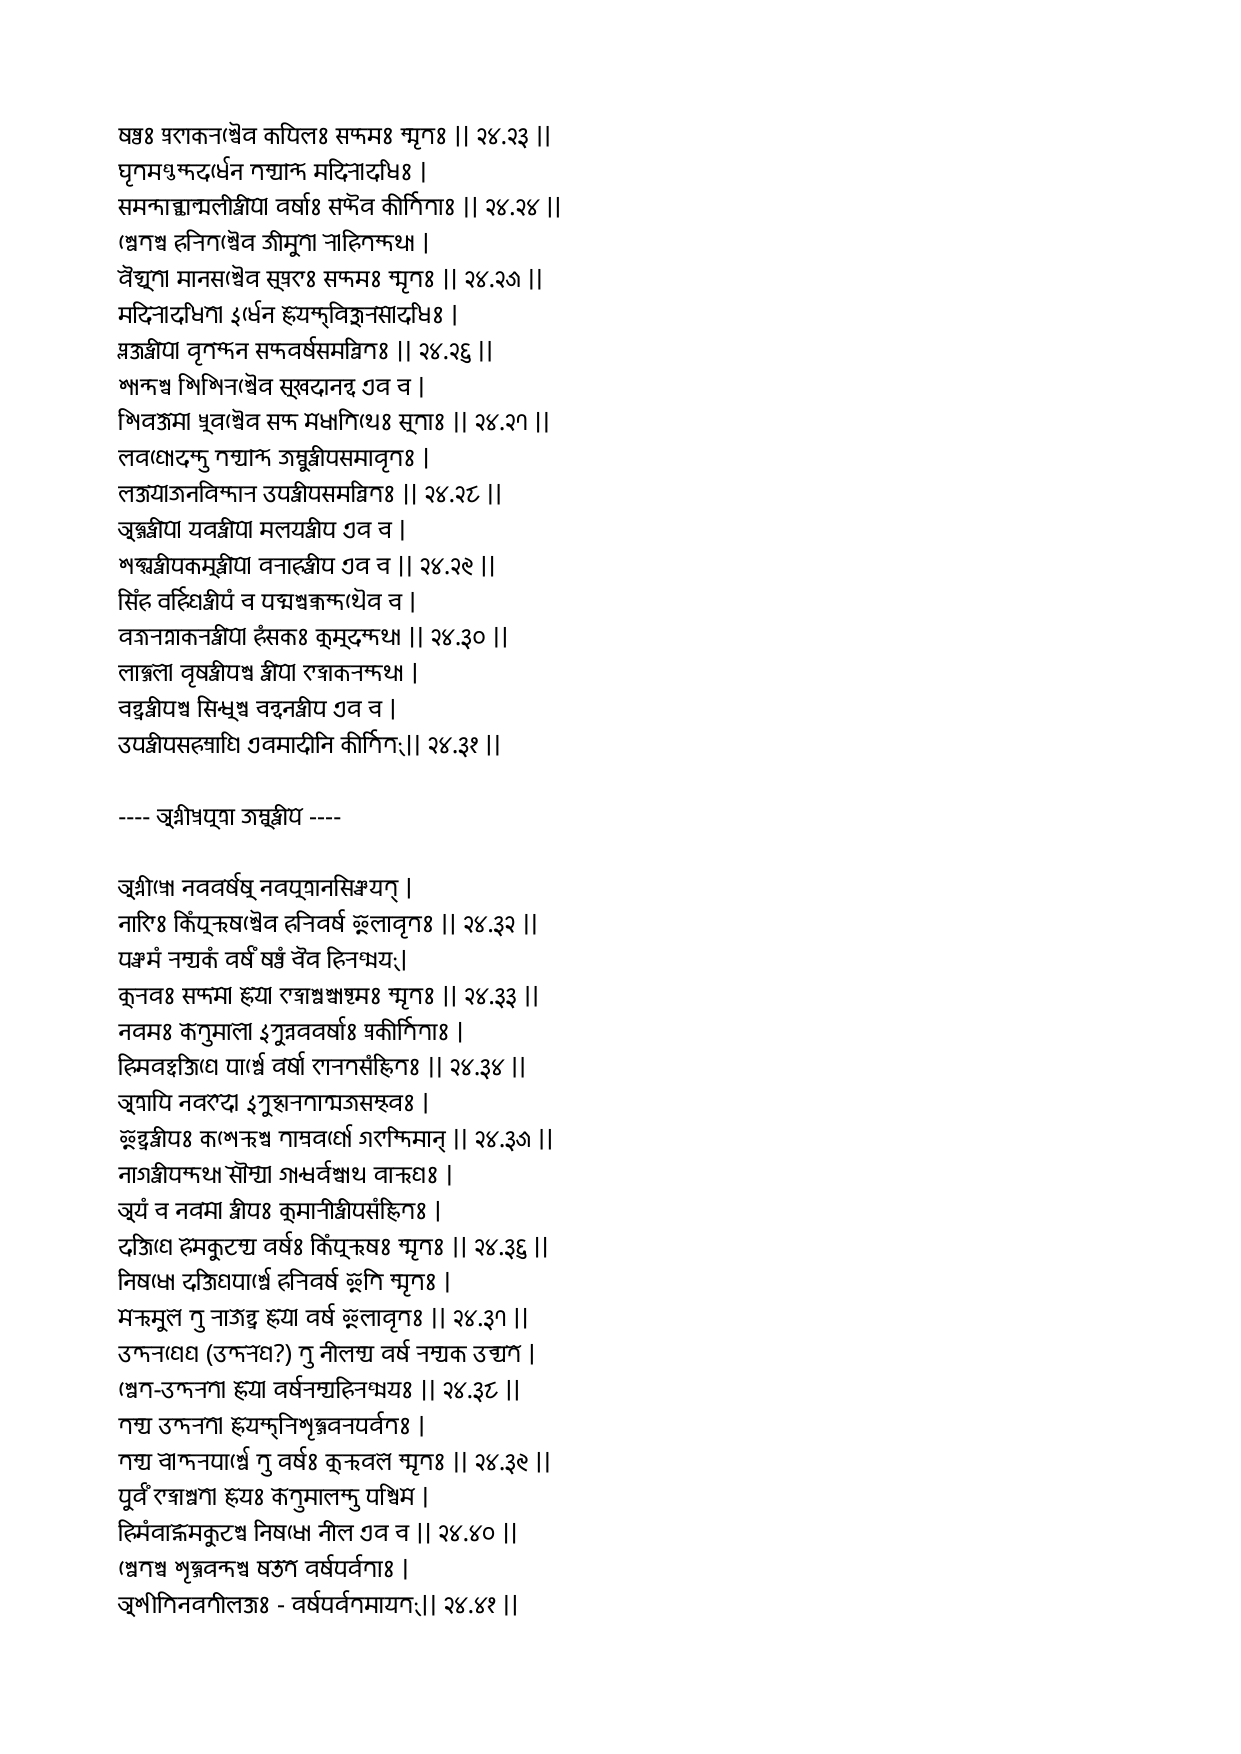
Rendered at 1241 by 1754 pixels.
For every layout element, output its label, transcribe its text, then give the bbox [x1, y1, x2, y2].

text 𑐩𑐾𑐬𑐸𑐩𑐹𑐮𑐾 𑐟𑐸 𑐬𑐵𑐖𑐾𑐣𑑂𑐡𑑂𑐬 𑐖𑑂𑐘𑐾𑐫𑑀 𑐰𑐬𑑂𑐲 𑐂𑐮𑐵𑐰𑐺𑐟𑑅 𑑋𑑋 𑑒𑑔.𑑓𑑗 𑑋𑑋 [118, 1301, 1122, 1336]
text 𑐱𑑂𑐰𑐾𑐟𑐱𑑂𑐔 𑐱𑐺𑐒𑑂𑐐𑐰𑐣𑑂𑐟𑐱𑑂𑐔 𑐲𑐜𑐾𑐟𑐾 𑐰𑐬𑑂𑐲𑐥𑐬𑑂𑐰𑐟𑐵𑑅 𑑋 [118, 1551, 1122, 1587]
text 𑐀𑐟𑑂𑐬𑐵𑐥𑐶 𑐣𑐰𑐨𑐾𑐡𑑀 𑑇𑐨𑐹𑐡𑑂𑐨𑐵𑐬𑐟𑐵𑐟𑑂𑐩𑐖𑐳𑐩𑑂𑐨𑐰𑑅 𑑋 [118, 1086, 1122, 1121]
text 𑐎𑐸𑐬𑐰𑑅 𑐳𑐥𑑂𑐟𑐩𑑀 𑐖𑑂𑐘𑐾𑐫𑑀 𑐨𑐡𑑂𑐬𑐵𑐱𑑂𑐰𑐱𑑂𑐔𑐵𑐲𑑂𑐚𑐩𑑅 𑐳𑑂𑐩𑐺𑐟𑑅 𑑋𑑋 𑑒𑑔.𑑓𑑓 𑑋𑑋 [118, 978, 1122, 1014]
text 𑐮𑐎𑑂𑐲𑐫𑑀𑐖𑐣𑐰𑐶𑐳𑑂𑐟𑐵𑐬 𑐄𑐥𑐡𑑂𑐰𑐷𑐥𑐳𑐩𑐣𑑂𑐰𑐶𑐟𑑅 𑑋𑑋 𑑒𑑔.𑑒𑑘 𑑋𑑋 [118, 476, 1122, 512]
text 𑐣𑐵𑐐𑐡𑑂𑐰𑐷𑐥𑐳𑑂𑐟𑐠𑐵 𑐳𑑁𑐩𑑂𑐫𑑀 𑐐𑐵𑐣𑑂𑐢𑐬𑑂𑐰𑐱𑑂𑐔𑐵𑐠 𑐰𑐵𑐬𑐸𑐞𑑅 𑑋 [118, 1157, 1122, 1193]
text 𑐰𑐿𑐡𑑂𑐫𑐸𑐟𑑀 𑐩𑐵𑐣𑐳𑐱𑑂𑐔𑐿𑐰 𑐳𑐸𑐥𑑂𑐬𑐨𑑅 𑐳𑐥𑑂𑐟𑐩𑑅 𑐳𑑂𑐩𑐺𑐟𑑅 𑑋𑑋 𑑒𑑔.𑑒𑑕 𑑋𑑋 [118, 261, 1122, 297]
text 𑐳𑐶𑑄𑐴 𑐧𑐬𑑂𑐴𑐶𑐞𑐡𑑂𑐰𑐷𑐥𑑄 𑐔 𑐥𑐡𑑂𑐩𑐱𑑂𑐔𑐎𑑂𑐬𑐳𑑂𑐟𑐠𑐿𑐰 𑐔 𑑋 [118, 584, 1122, 620]
text 𑐩𑐡𑐶𑐬𑑀𑐡𑐢𑐶𑐟𑑀 𑑇𑐬𑑂𑐢𑐾𑐣 𑐖𑑂𑐘𑐾𑐫𑐳𑑂𑐟𑑂𑐰𑐶𑐎𑑂𑐲𑐸𑐬𑐳𑑀𑐡𑐢𑐶𑑅 𑑋 [118, 297, 1122, 333]
text 𑐣𑐰𑐩𑑅 𑐎𑐾𑐟𑐸𑐩𑐵𑐮𑑀 𑑇𑐨𑐹𑐣𑑂𑐣𑐰𑐰𑐬𑑂𑐲𑐵𑑅 𑐥𑑂𑐬𑐎𑐷𑐬𑑂𑐟𑐶𑐟𑐵𑑅 𑑋 [118, 1014, 1122, 1050]
text 𑐑𑐺𑐟𑐩𑐞𑑂𑐜𑐳𑑂𑐟𑐡𑐬𑑂𑐢𑐾𑐣 𑐟𑐳𑑂𑐫𑐵𑐣𑑂𑐟𑐾 𑐩𑐡𑐶𑐬𑑀𑐡𑐢𑐶𑑅 𑑋 [118, 154, 1122, 190]
text 𑐀𑐐𑑂𑐣𑐷𑐢𑑂𑐬𑑀 𑐣𑐰𑐰𑐬𑑂𑐲𑐾𑐲𑐸 𑐣𑐰𑐥𑐸𑐟𑑂𑐬𑐵𑐣𑐳𑐶𑐘𑑂𑐔𑐫𑐟𑑂 𑑋 [118, 871, 1122, 906]
text 𑐀𑐫𑑄 𑐔 𑐣𑐰𑐩𑑀 𑐡𑑂𑐰𑐷𑐥𑑅 𑐎𑐸𑐩𑐵𑐬𑐷𑐡𑑂𑐰𑐷𑐥𑐳𑑄𑐖𑑂𑐘𑐶𑐟𑑅 𑑋 [118, 1193, 1122, 1229]
text 𑐡𑐎𑑂𑐲𑐶𑐞𑐾 𑐴𑐾𑐩𑐎𑐹𑐚𑐳𑑂𑐫 𑐰𑐬𑑂𑐲𑑅 𑐎𑐶𑑄𑐥𑐸𑐬𑐸𑐲𑑅 𑐳𑑂𑐩𑐺𑐟𑑅 𑑋𑑋 𑑒𑑔.𑑓𑑖 𑑋𑑋 [118, 1229, 1122, 1265]
text 𑐣𑐶𑐲𑐢𑑀 𑐡𑐎𑑂𑐲𑐶𑐞𑐥𑐵𑐬𑑂𑐱𑑂𑐰𑐾 𑐴𑐬𑐶𑐰𑐬𑑂𑐲 𑐂𑐟𑐶 𑐳𑑂𑐩𑐺𑐟𑑅 𑑋 [118, 1265, 1122, 1301]
text 𑐲𑐲𑑂𑐛𑑅 𑐥𑑂𑐬𑐨𑐵𑐎𑐬𑐱𑑂𑐔𑐿𑐰 𑐎𑐥𑐶𑐮𑑅 𑐳𑐥𑑂𑐟𑐩𑑅 𑐳𑑂𑐩𑐺𑐟𑑅 𑑋𑑋 𑑒𑑔.𑑒𑑓 𑑋𑑋 [118, 118, 1122, 154]
text 𑐮𑐰𑐞𑑀𑐡𑐳𑑂𑐟𑐸 𑐟𑐳𑑂𑐫𑐵𑐣𑑂𑐟𑐾 𑐖𑐩𑑂𑐧𑐹𑐡𑑂𑐰𑐷𑐥𑐳𑐩𑐵𑐰𑐺𑐟𑑅 𑑋 [118, 441, 1122, 476]
text 𑐀𑐒𑑂𑐐𑐡𑑂𑐰𑐷𑐥𑑀 𑐫𑐰𑐡𑑂𑐰𑐷𑐥𑑀 𑐩𑐮𑐫𑐡𑑂𑐰𑐷𑐥 𑐊𑐰 𑐔 𑑋 [118, 512, 1122, 548]
text 𑐄𑐥𑐡𑑂𑐰𑐷𑐥𑐳𑐴𑐳𑑂𑐬𑐵𑐞𑐶 𑐊𑐰𑐩𑐵𑐡𑐷𑐣𑐶 𑐎𑐷𑐬𑑂𑐟𑐶𑐟𑑈𑑋𑑋 𑑒𑑔.𑑓𑑑 𑑋𑑋 [118, 727, 1122, 763]
text 𑐥𑐘𑑂𑐔𑐩𑑄 𑐬𑐩𑑂𑐫𑐎𑑄 𑐰𑐬𑑂𑐲𑑄 𑐲𑐲𑑂𑐛𑑄 𑐔𑐿𑐰 𑐴𑐶𑐬𑐞𑑂𑐩𑐫𑑈𑑋 [118, 942, 1122, 978]
text 𑐥𑐹𑐬𑑂𑐰𑑄 𑐨𑐡𑑂𑐬𑐵𑐱𑑂𑐰𑐟𑑀 𑐖𑑂𑐘𑐾𑐫𑑅 𑐎𑐾𑐟𑐸𑐩𑐵𑐮𑐳𑑂𑐟𑐸 𑐥𑐱𑑂𑐔𑐶𑐩𑐾 𑑋 [118, 1480, 1122, 1516]
text 𑐄𑐟𑑂𑐟𑐬𑐞𑐾𑐞 (𑐄𑐟𑑂𑐟𑐬𑐾𑐞?) 𑐟𑐸 𑐣𑐷𑐮𑐳𑑂𑐫 𑐰𑐬𑑂𑐲 𑐬𑐩𑑂𑐫𑐎 𑐄𑐔𑑂𑐫𑐟𑐾 𑑋 [118, 1336, 1122, 1372]
text 𑐱𑐶𑐰𑐎𑑂𑐲𑐾𑐩𑑀 𑐢𑑂𑐬𑐸𑐰𑐱𑑂𑐔𑐿𑐰 𑐳𑐥𑑂𑐟 𑐩𑐾𑐢𑐵𑐟𑐶𑐠𑐾𑑅 𑐳𑐸𑐟𑐵𑑅 𑑋𑑋 𑑒𑑔.𑑒𑑗 𑑋𑑋 [118, 405, 1122, 441]
text 𑐳𑐩𑐣𑑂𑐟𑐵𑐔𑑂𑐕𑐵𑐮𑑂𑐩𑐮𑐷𑐡𑑂𑐰𑐷𑐥𑑀 𑐰𑐬𑑂𑐲𑐵𑑅 𑐳𑐥𑑂𑐟𑐿𑐰 𑐎𑐷𑐬𑑂𑐟𑐶𑐟𑐵𑑅 𑑋𑑋 𑑒𑑔.𑑒𑑔 𑑋𑑋 [118, 190, 1122, 226]
text 𑐣𑐵𑐨𑐶𑑅 𑐎𑐶𑑄𑐥𑐸𑐬𑐸𑐲𑐱𑑂𑐔𑐿𑐰 𑐴𑐬𑐶𑐰𑐬𑑂𑐲 𑐂𑐮𑐵𑐰𑐺𑐟𑑅 𑑋𑑋 𑑒𑑔.𑑓𑑒 𑑋𑑋 [118, 906, 1122, 942]
text 𑐱𑑂𑐰𑐾𑐟-𑐄𑐟𑑂𑐟𑐬𑐟𑑀 𑐖𑑂𑐘𑐾𑐫𑑀 𑐰𑐬𑑂𑐲𑐬𑐩𑑂𑐫𑐴𑐶𑐬𑐞𑑂𑐩𑐫𑑅 𑑋𑑋 𑑒𑑔.𑑓𑑘 𑑋𑑋 [118, 1372, 1122, 1408]
text 𑐥𑑂𑐮𑐎𑑂𑐲𑐡𑑂𑐰𑐷𑐥𑑀 𑐰𑐺𑐟𑐳𑑂𑐟𑐾𑐣 𑐳𑐥𑑂𑐟𑐰𑐬𑑂𑐲𑐳𑐩𑐣𑑂𑐰𑐶𑐟𑑅 𑑋𑑋 𑑒𑑔.𑑒𑑖 𑑋𑑋 [118, 333, 1122, 369]
text 𑐱𑐵𑐣𑑂𑐟𑐱𑑂𑐔 𑐱𑐶𑐱𑐶𑐬𑐱𑑂𑐔𑐿𑐰 𑐳𑐸𑐏𑐡𑐵𑐣𑐣𑑂𑐡 𑐊𑐰 𑐔 𑑋 [118, 369, 1122, 405]
text 𑐟𑐳𑑂𑐫 𑐄𑐟𑑂𑐟𑐬𑐟𑑀 𑐖𑑂𑐘𑐾𑐫𑐳𑑂𑐟𑑂𑐬𑐶𑐱𑐺𑐒𑑂𑐐𑐰𑐬𑐥𑐬𑑂𑐰𑐟𑑅 𑑋 [118, 1408, 1122, 1444]
text ---- 𑐀𑐐𑑂𑐣𑐷𑐢𑑂𑐬𑐥𑐸𑐟𑑂𑐬𑐵 𑐖𑐩𑑂𑐧𑐸𑐡𑑂𑐰𑐷𑐥𑐾 ---- [118, 799, 1122, 835]
text 𑐟𑐳𑑂𑐫 𑐔𑑀𑐟𑑂𑐟𑐬𑐥𑐵𑐬𑑂𑐱𑑂𑐰𑐾 𑐟𑐸 𑐰𑐬𑑂𑐲𑑅 𑐎𑐸𑐬𑐸𑐰𑐮𑐾 𑐳𑑂𑐩𑐺𑐟𑑅 𑑋𑑋 𑑒𑑔.𑑓𑑙 𑑋𑑋 [118, 1444, 1122, 1480]
text 𑐂𑐣𑑂𑐡𑑂𑐬𑐡𑑂𑐰𑐷𑐥𑑅 𑐎𑐱𑐾𑐬𑐸𑐱𑑂𑐔 𑐟𑐵𑐩𑑂𑐬𑐰𑐬𑑂𑐞𑑀 𑐐𑐨𑐳𑑂𑐟𑐶𑐩𑐵𑐣𑑂 𑑋𑑋 𑑒𑑔.𑑓𑑕 𑑋𑑋 [118, 1121, 1122, 1157]
text 𑐴𑐶𑐩𑐰𑐡𑑂𑐡𑐎𑑂𑐲𑐶𑐞𑐾 𑐥𑐵𑐬𑑂𑐱𑑂𑐰𑐾 𑐰𑐬𑑂𑐲𑑀 𑐨𑐵𑐬𑐟𑐳𑑄𑐖𑑂𑐘𑐶𑐟𑑅 𑑋𑑋 𑑒𑑔.𑑓𑑔 𑑋𑑋 [118, 1050, 1122, 1086]
text 𑐔𑐣𑑂𑐡𑑂𑐬𑐡𑑂𑐰𑐷𑐥𑐱𑑂𑐔 𑐳𑐶𑐣𑑂𑐢𑐸𑐱𑑂𑐔 𑐔𑐣𑑂𑐡𑐣𑐡𑑂𑐰𑐷𑐥 𑐊𑐰 𑐔 𑑋 [118, 691, 1122, 727]
text 𑐰𑐖𑑂𑐬𑐬𑐟𑑂𑐣𑐵𑐎𑐬𑐡𑑂𑐰𑐷𑐥𑑀 𑐴𑑄𑐳𑐎𑑅 𑐎𑐸𑐩𑐸𑐡𑐳𑑂𑐟𑐠𑐵 𑑋𑑋 𑑒𑑔.𑑓𑑐 𑑋𑑋 [118, 620, 1122, 656]
text 𑐱𑑂𑐰𑐾𑐟𑐱𑑂𑐔 𑐴𑐬𑐶𑐟𑐱𑑂𑐔𑐿𑐰 𑐖𑐷𑐩𑐹𑐟𑑀 𑐬𑑀𑐴𑐶𑐟𑐳𑑂𑐟𑐠𑐵 𑑋 [118, 226, 1122, 261]
text 𑐱𑐒𑑂𑐏𑐡𑑂𑐰𑐷𑐥𑐎𑐩𑐸𑐡𑑂𑐰𑐷𑐥𑑀 𑐰𑐬𑐵𑐴𑐡𑑂𑐰𑐷𑐥 𑐊𑐰 𑐔 𑑋𑑋 𑑒𑑔.𑑒𑑙 𑑋𑑋 [118, 548, 1122, 584]
text 𑐀𑐱𑐷𑐟𑐶𑐣𑐰𑐟𑐷𑐮𑐎𑑂𑐲𑑅 - 𑐰𑐬𑑂𑐲𑐥𑐬𑑂𑐰𑐟𑐩𑐵𑐫𑐟𑑈𑑋𑑋 𑑒𑑔.𑑔𑑑 𑑋𑑋 [118, 1587, 1122, 1623]
text 𑐴𑐶𑐩𑑄𑐰𑐵𑐣𑑂𑐴𑐾𑐩𑐎𑐹𑐚𑐱𑑂𑐔 𑐣𑐶𑐲𑐢𑑀 𑐣𑐷𑐮 𑐊𑐰 𑐔 𑑋𑑋 𑑒𑑔.𑑔𑑐 𑑋𑑋 [118, 1516, 1122, 1551]
text 𑐮𑐵𑐒𑑂𑐐𑐮𑑀 𑐰𑐺𑐲𑐡𑑂𑐰𑐷𑐥𑐱𑑂𑐔 𑐡𑑂𑐰𑐷𑐥𑑀 𑐨𑐡𑑂𑐬𑐵𑐎𑐬𑐳𑑂𑐟𑐠𑐵 𑑋 [118, 656, 1122, 691]
